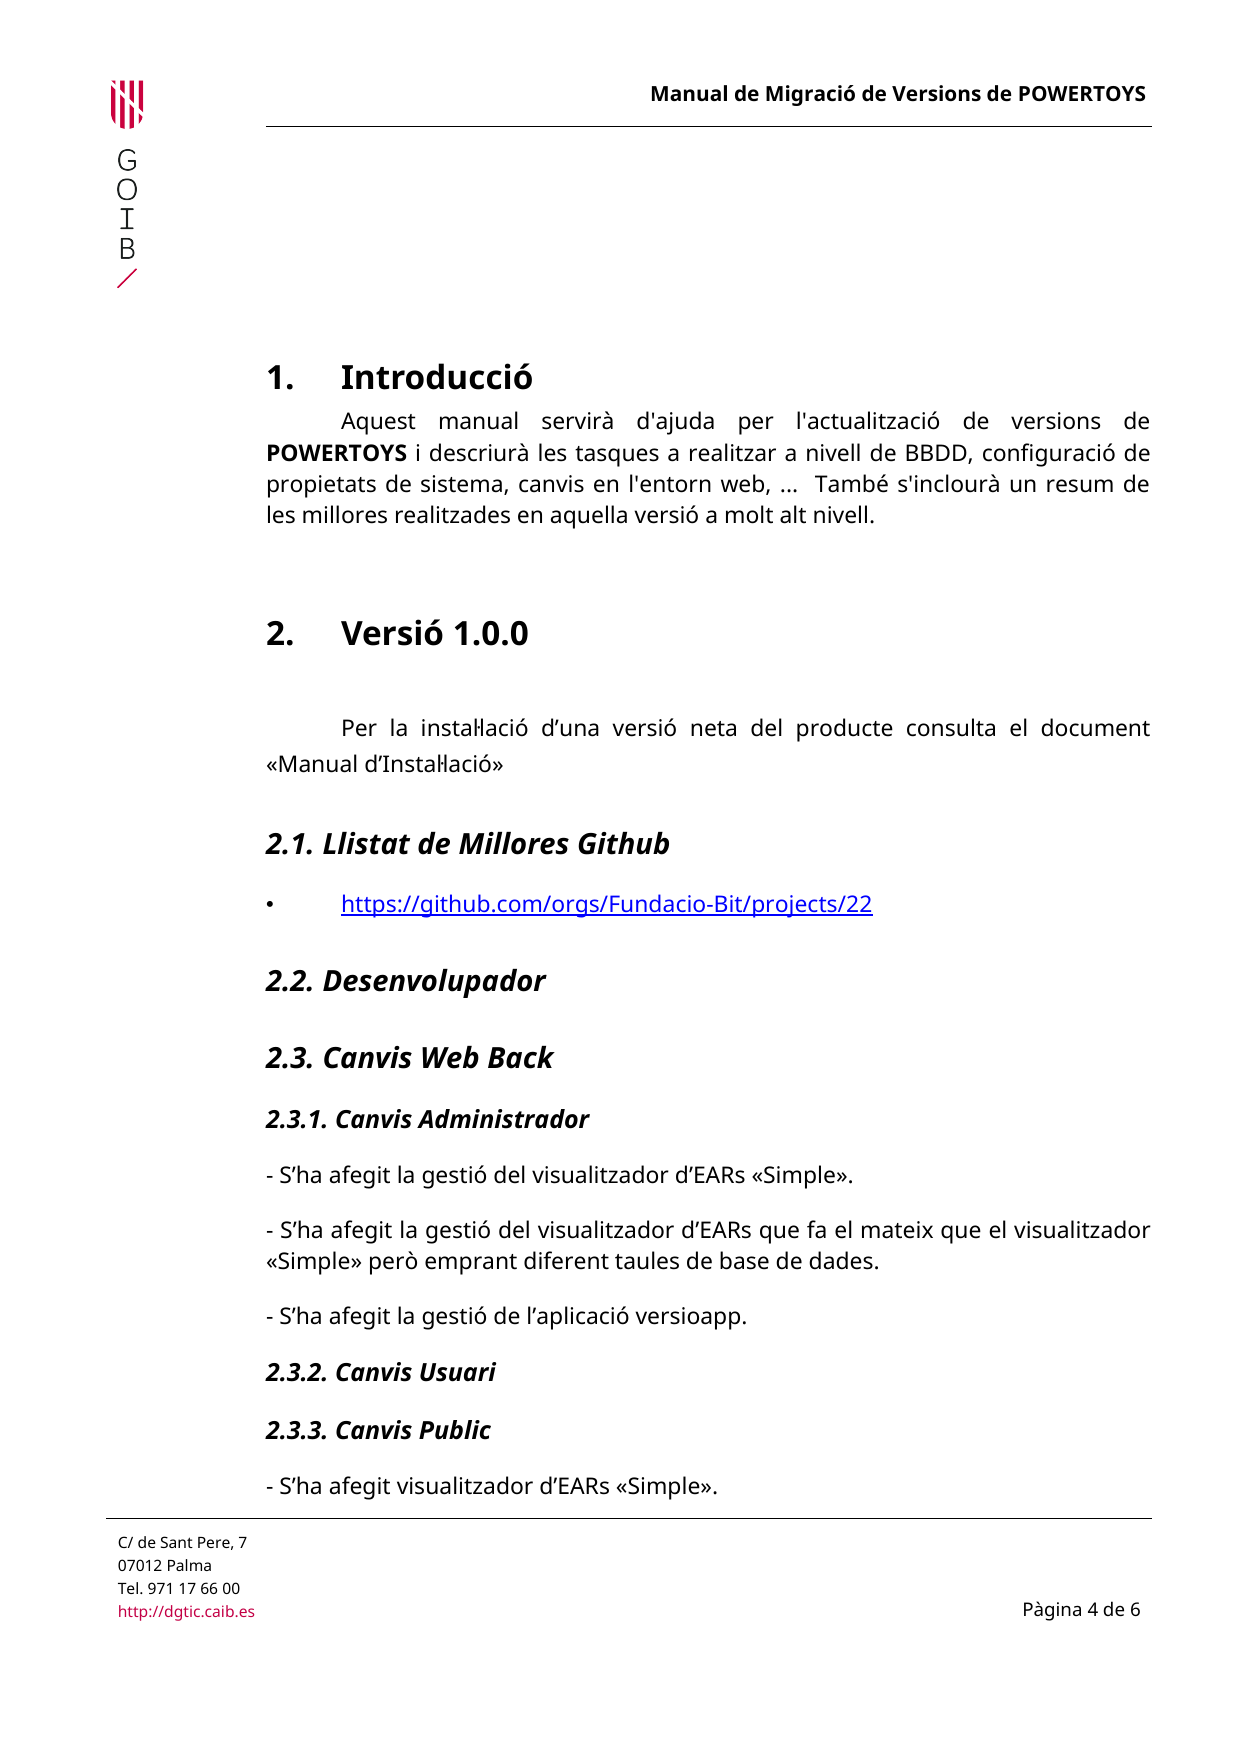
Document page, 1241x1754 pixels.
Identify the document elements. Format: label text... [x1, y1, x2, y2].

subtitle Canvis Web Back [266, 1037, 1152, 1077]
subtitle Llistat de Millores Github [266, 824, 1152, 863]
picture [82, 57, 172, 319]
text - S’ha afegit la gestió del visualitzador d’EARs que fa el mateix que el visualitzador «Simple» però emprant diferent taules de base de dades. [266, 1214, 1152, 1276]
subtitle Versió 1.0.0 [266, 610, 1152, 655]
list https://github.com/orgs/Fundacio-Bit/projects/22 [266, 888, 1152, 919]
text Per la instal·lació d’una versió neta del producte consulta el document «Manual d’Instal·lació» [266, 712, 1152, 779]
subtitle Canvis Public [266, 1412, 1152, 1446]
subtitle Canvis Administrador [266, 1101, 1152, 1136]
subtitle Introducció [266, 353, 1152, 399]
subtitle Canvis Usuari [266, 1355, 1152, 1389]
text - S’ha afegit la gestió de l’aplicació versioapp. [266, 1300, 1152, 1331]
subtitle Desenvolupador [266, 960, 1152, 1000]
text - S’ha afegit la gestió del visualitzador d’EARs «Simple». [266, 1159, 1152, 1190]
text Aquest manual servirà d'ajuda per l'actualització de versions de POWERTOYS i descriurà les tasques a realitzar a nivell de BBDD, configuració de propietats de sistema, canvis en l'entorn web, ... També s'inclourà un resum de les millores realitzades en aquella versió a molt alt nivell. [266, 405, 1152, 530]
text - S’ha afegit visualitzador d’EARs «Simple». [266, 1470, 1152, 1501]
